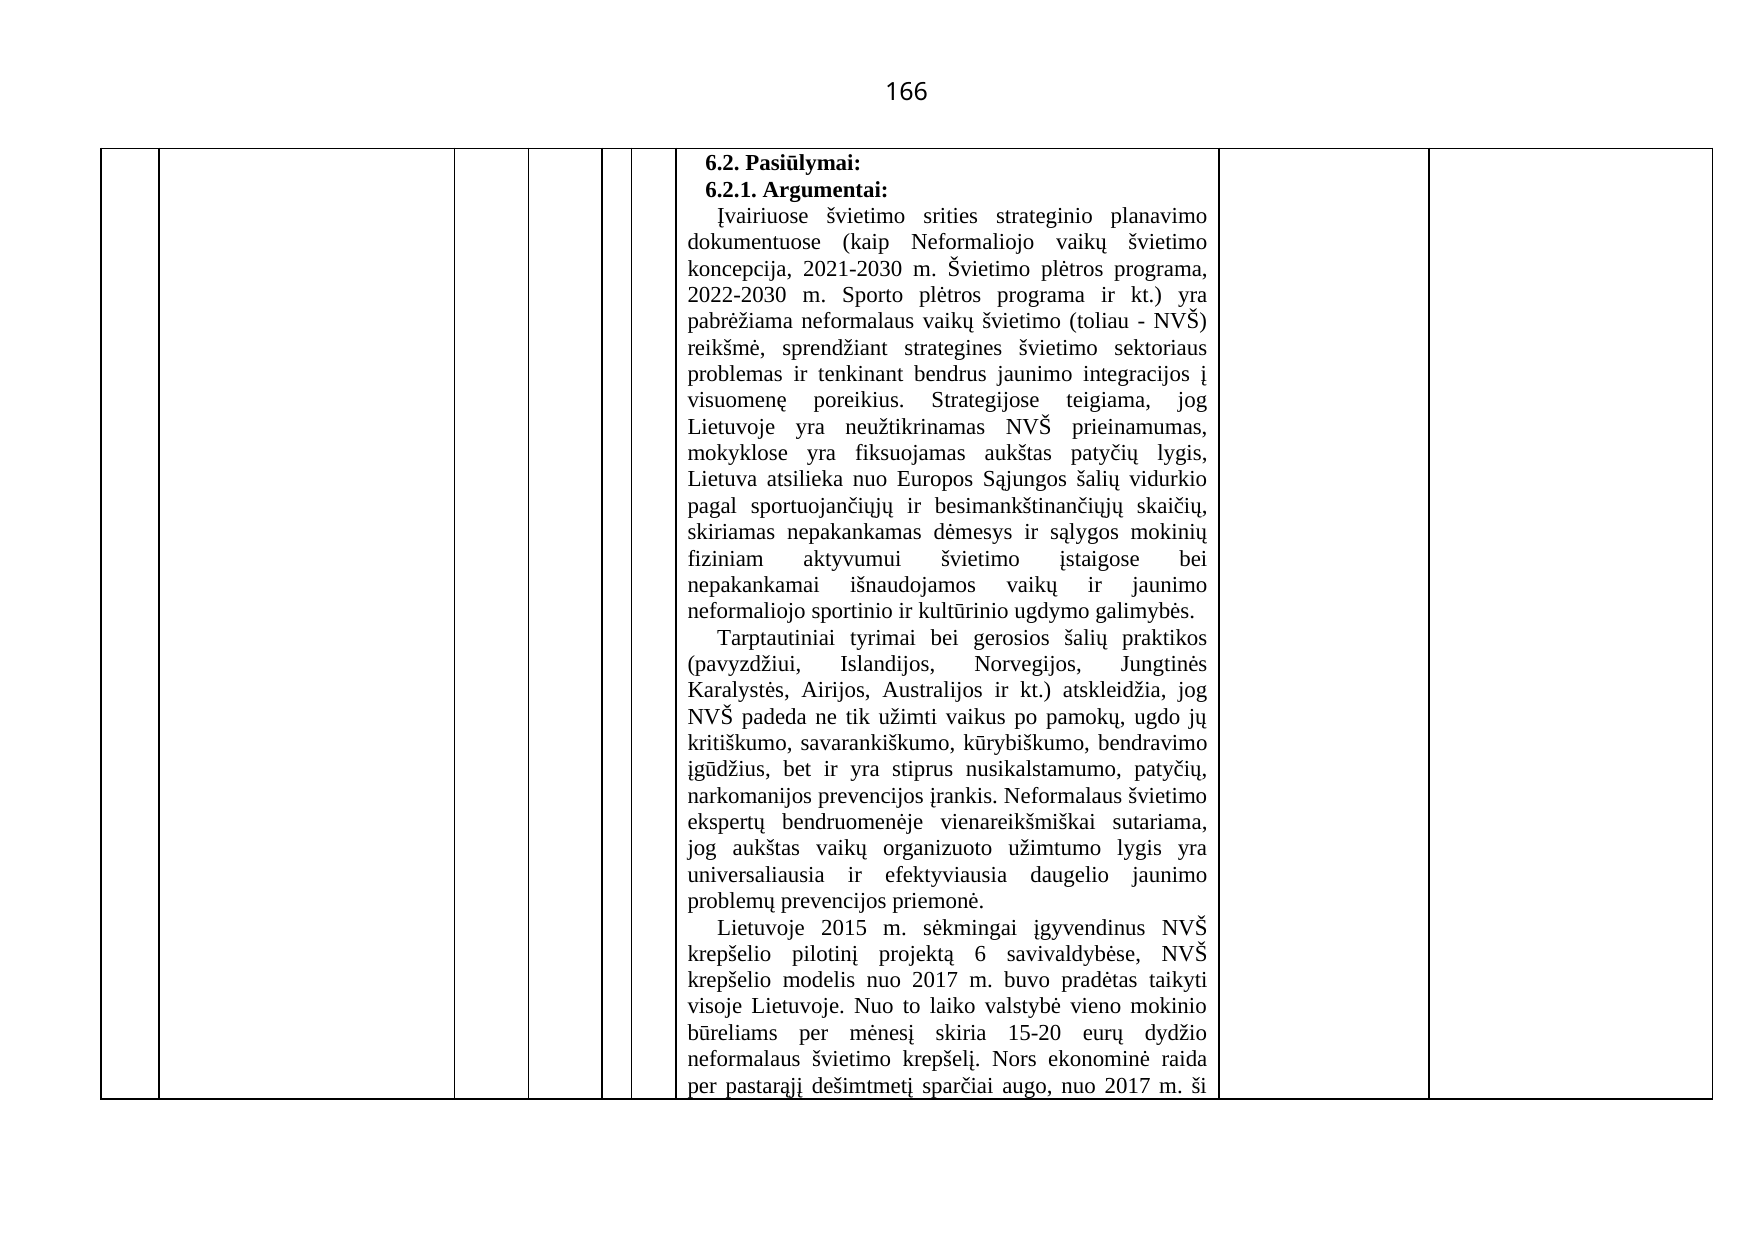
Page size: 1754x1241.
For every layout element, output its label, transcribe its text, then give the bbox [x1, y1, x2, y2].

table_cell [160, 149, 454, 1098]
table_cell [603, 149, 631, 1098]
table_cell [529, 149, 601, 1098]
table_cell [102, 149, 158, 1098]
table_cell [455, 149, 528, 1098]
table_cell [632, 149, 675, 1098]
table_cell [1430, 149, 1712, 1098]
table_cell 6.2. Pasiūlymai: 6.2.1. Argumentai: Įvairiuose švietimo srities strateginio planavimo dokumentuose (kaip Neformaliojo vaikų švietimo koncepcija, 2021-2030 m. Švietimo plėtros programa, 2022-2030 m. Sporto plėtros programa ir kt.) yra pabrėžiama neformalaus vaikų švietimo (toliau - NVŠ) reikšmė, sprendžiant strategines švietimo sektoriaus problemas ir tenkinant bendrus jaunimo integracijos į visuomenę poreikius. Strategijose teigiama, jog Lietuvoje yra neužtikrinamas NVŠ prieinamumas, mokyklose yra fiksuojamas aukštas patyčių lygis, Lietuva atsilieka nuo Europos Sąjungos šalių vidurkio pagal sportuojančiųjų ir besimankštinančiųjų skaičių, skiriamas nepakankamas dėmesys ir sąlygos mokinių fiziniam aktyvumui švietimo įstaigose bei nepakankamai išnaudojamos vaikų ir jaunimo neformaliojo sportinio ir kultūrinio ugdymo galimybės. Tarptautiniai tyrimai bei gerosios šalių praktikos (pavyzdžiui, Islandijos, Norvegijos, Jungtinės Karalystės, Airijos, Australijos ir kt.) atskleidžia, jog NVŠ padeda ne tik užimti vaikus po pamokų, ugdo jų kritiškumo, savarankiškumo, kūrybiškumo, bendravimo įgūdžius, bet ir yra stiprus nusikalstamumo, patyčių, narkomanijos prevencijos įrankis. Neformalaus švietimo ekspertų bendruomenėje vienareikšmiškai sutariama, jog aukštas vaikų organizuoto užimtumo lygis yra universaliausia ir efektyviausia daugelio jaunimo problemų prevencijos priemonė. Lietuvoje 2015 m. sėkmingai įgyvendinus NVŠ krepšelio pilotinį projektą 6 savivaldybėse, NVŠ krepšelio modelis nuo 2017 m. buvo pradėtas taikyti visoje Lietuvoje. Nuo to laiko valstybė vieno mokinio būreliams per mėnesį skiria 15-20 eurų dydžio neformalaus švietimo krepšelį. Nors ekonominė raida per pastarąjį dešimtmetį sparčiai augo, nuo 2017 m. ši [677, 149, 1218, 1098]
table_cell [1220, 149, 1428, 1098]
